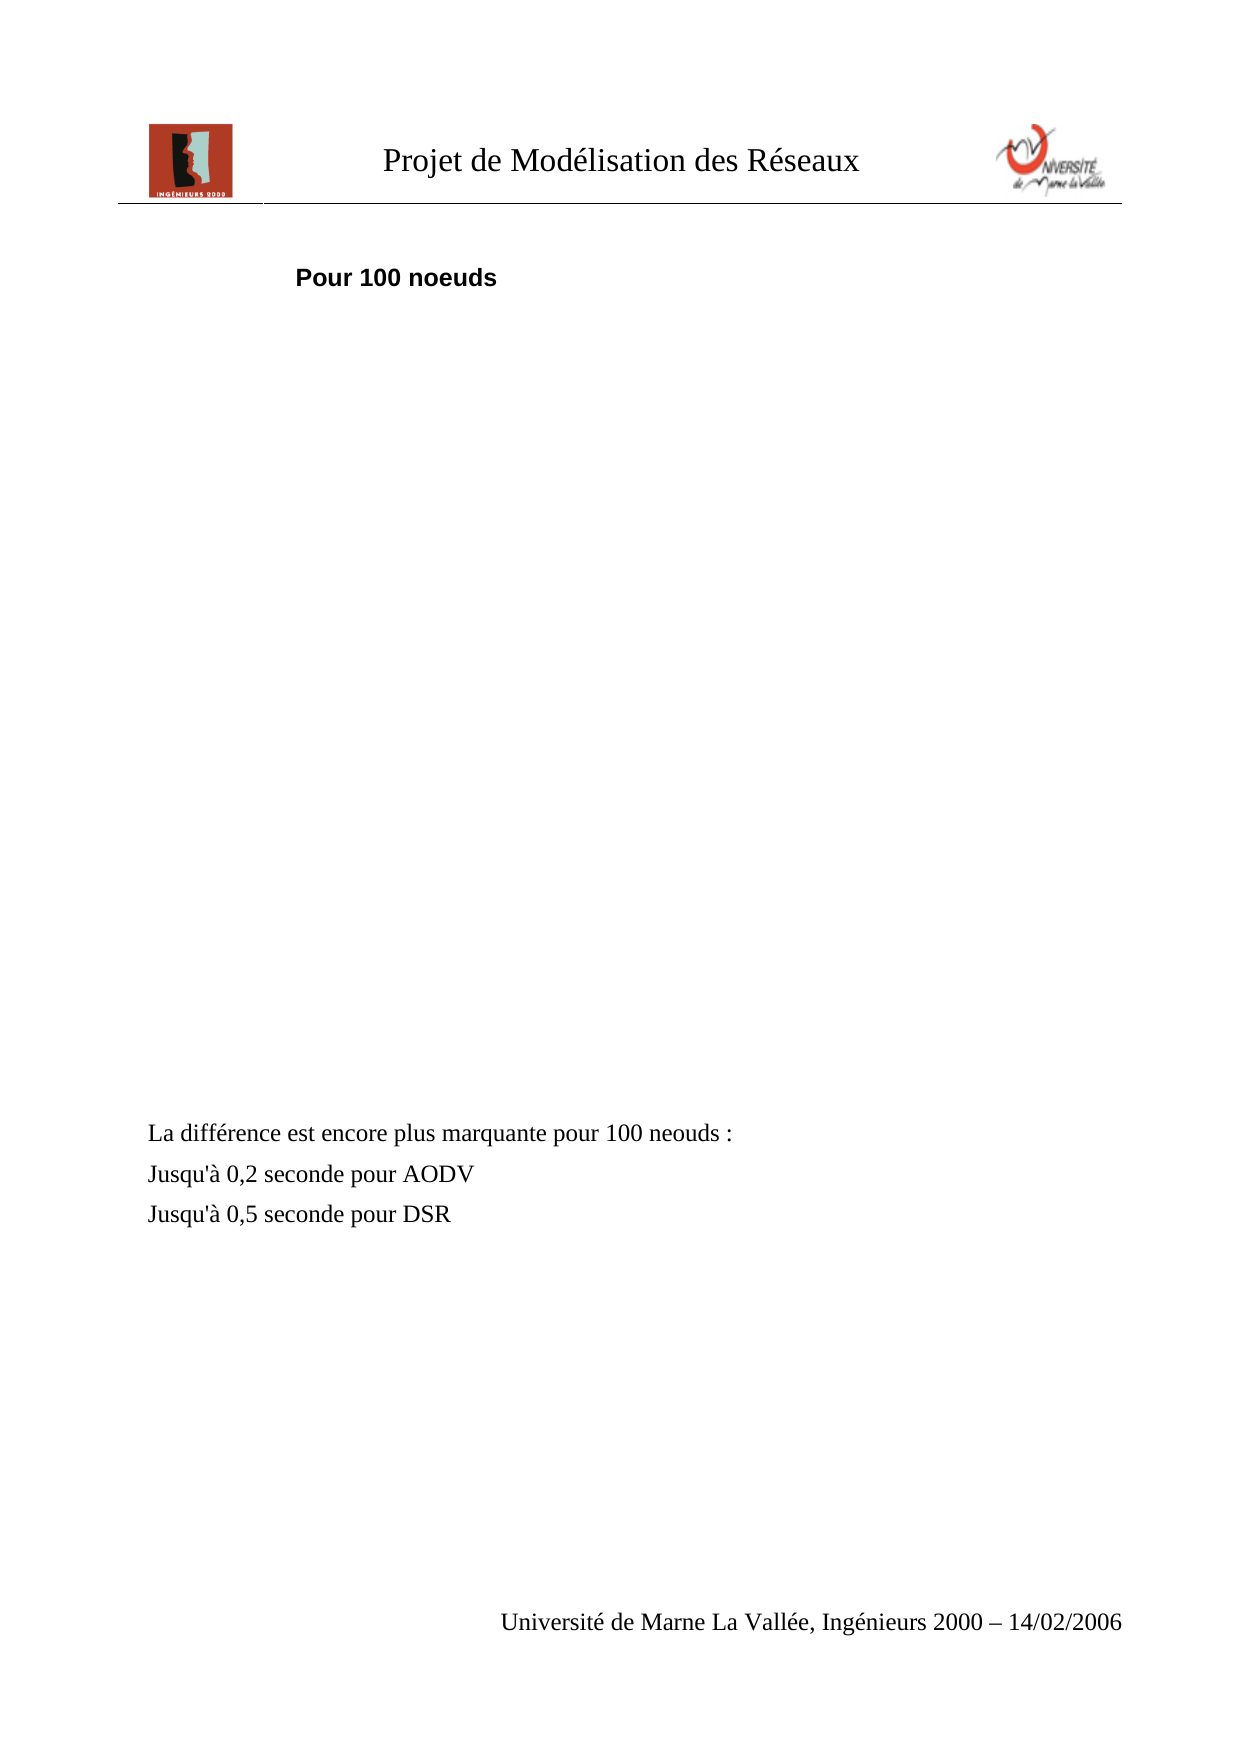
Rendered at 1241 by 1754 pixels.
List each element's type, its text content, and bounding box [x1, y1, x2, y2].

text La différence est encore plus marquante pour 100 neouds : [118, 1119, 1122, 1147]
text Jusqu'à 0,2 seconde pour AODV [118, 1160, 1122, 1187]
picture [148, 123, 233, 198]
text Jusqu'à 0,5 seconde pour DSR [118, 1200, 1122, 1228]
picture [995, 124, 1106, 197]
subtitle Pour 100 noeuds [295, 264, 1122, 292]
